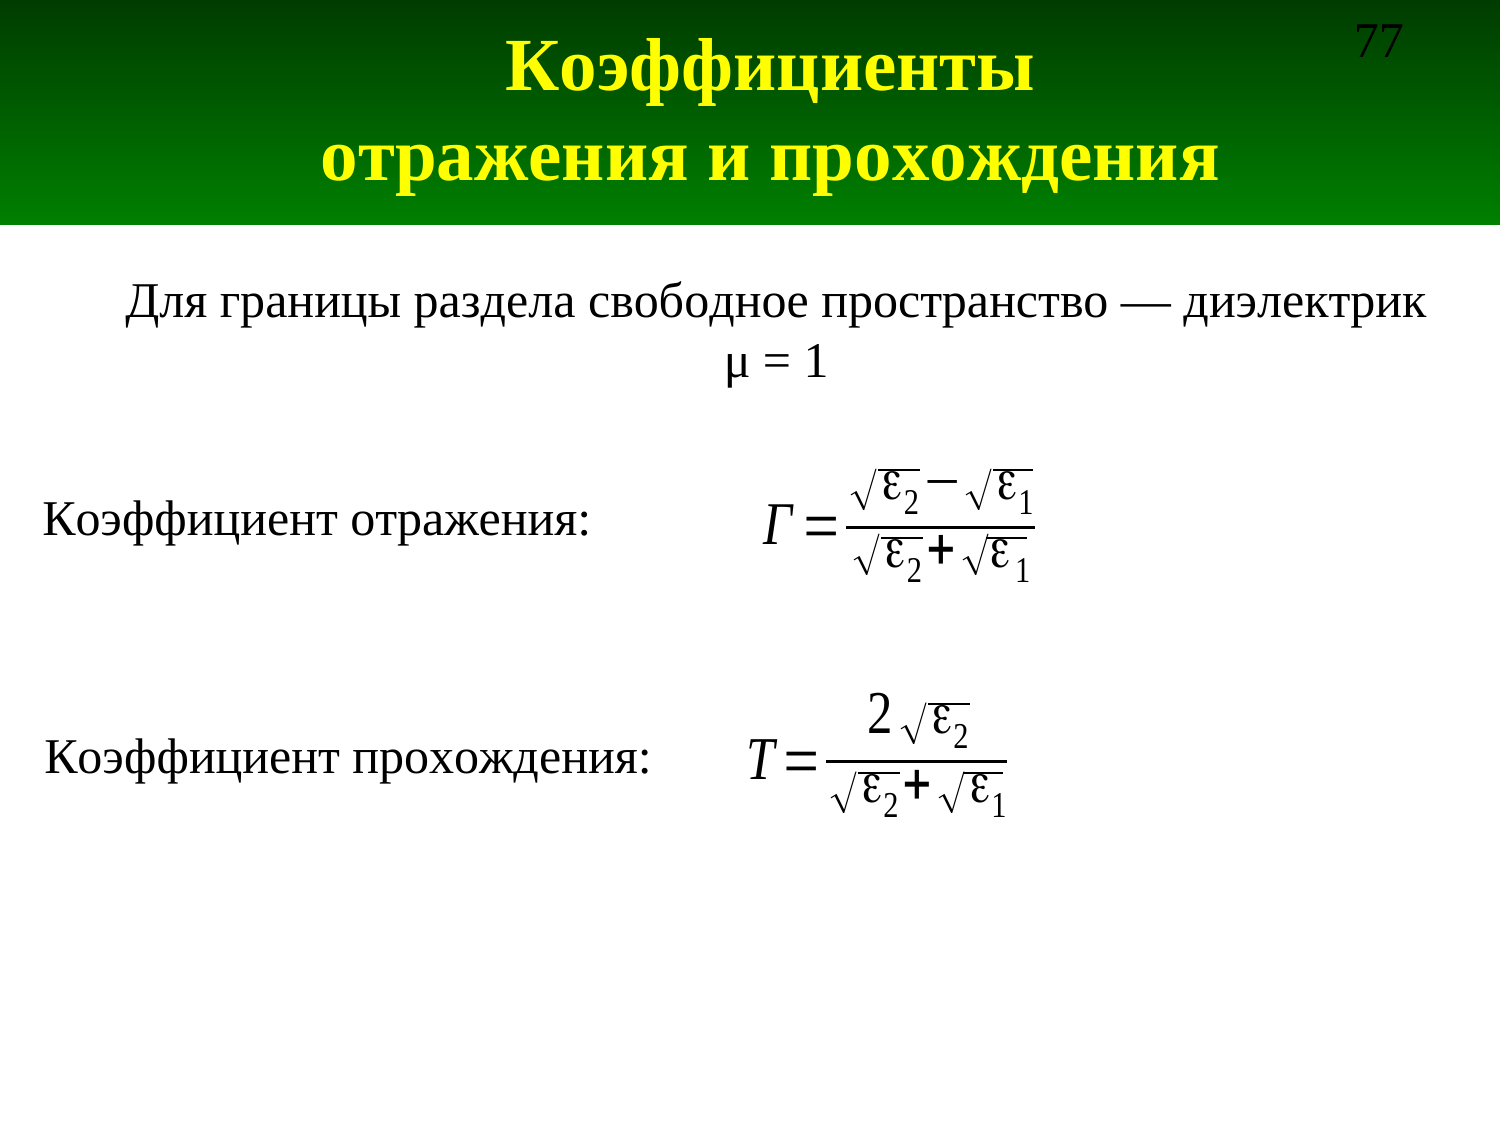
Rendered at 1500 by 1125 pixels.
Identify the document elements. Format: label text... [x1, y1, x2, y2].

text_box Коэффициент прохождения: [29, 715, 660, 791]
text_box Для границы раздела свободное пространство — диэлектрик μ = 1 [110, 259, 1439, 395]
chart [733, 680, 1023, 826]
title Коэффициенты отражения и прохождения [100, 7, 1441, 204]
chart [747, 464, 1050, 591]
text_box Коэффициент отражения: [27, 478, 603, 554]
